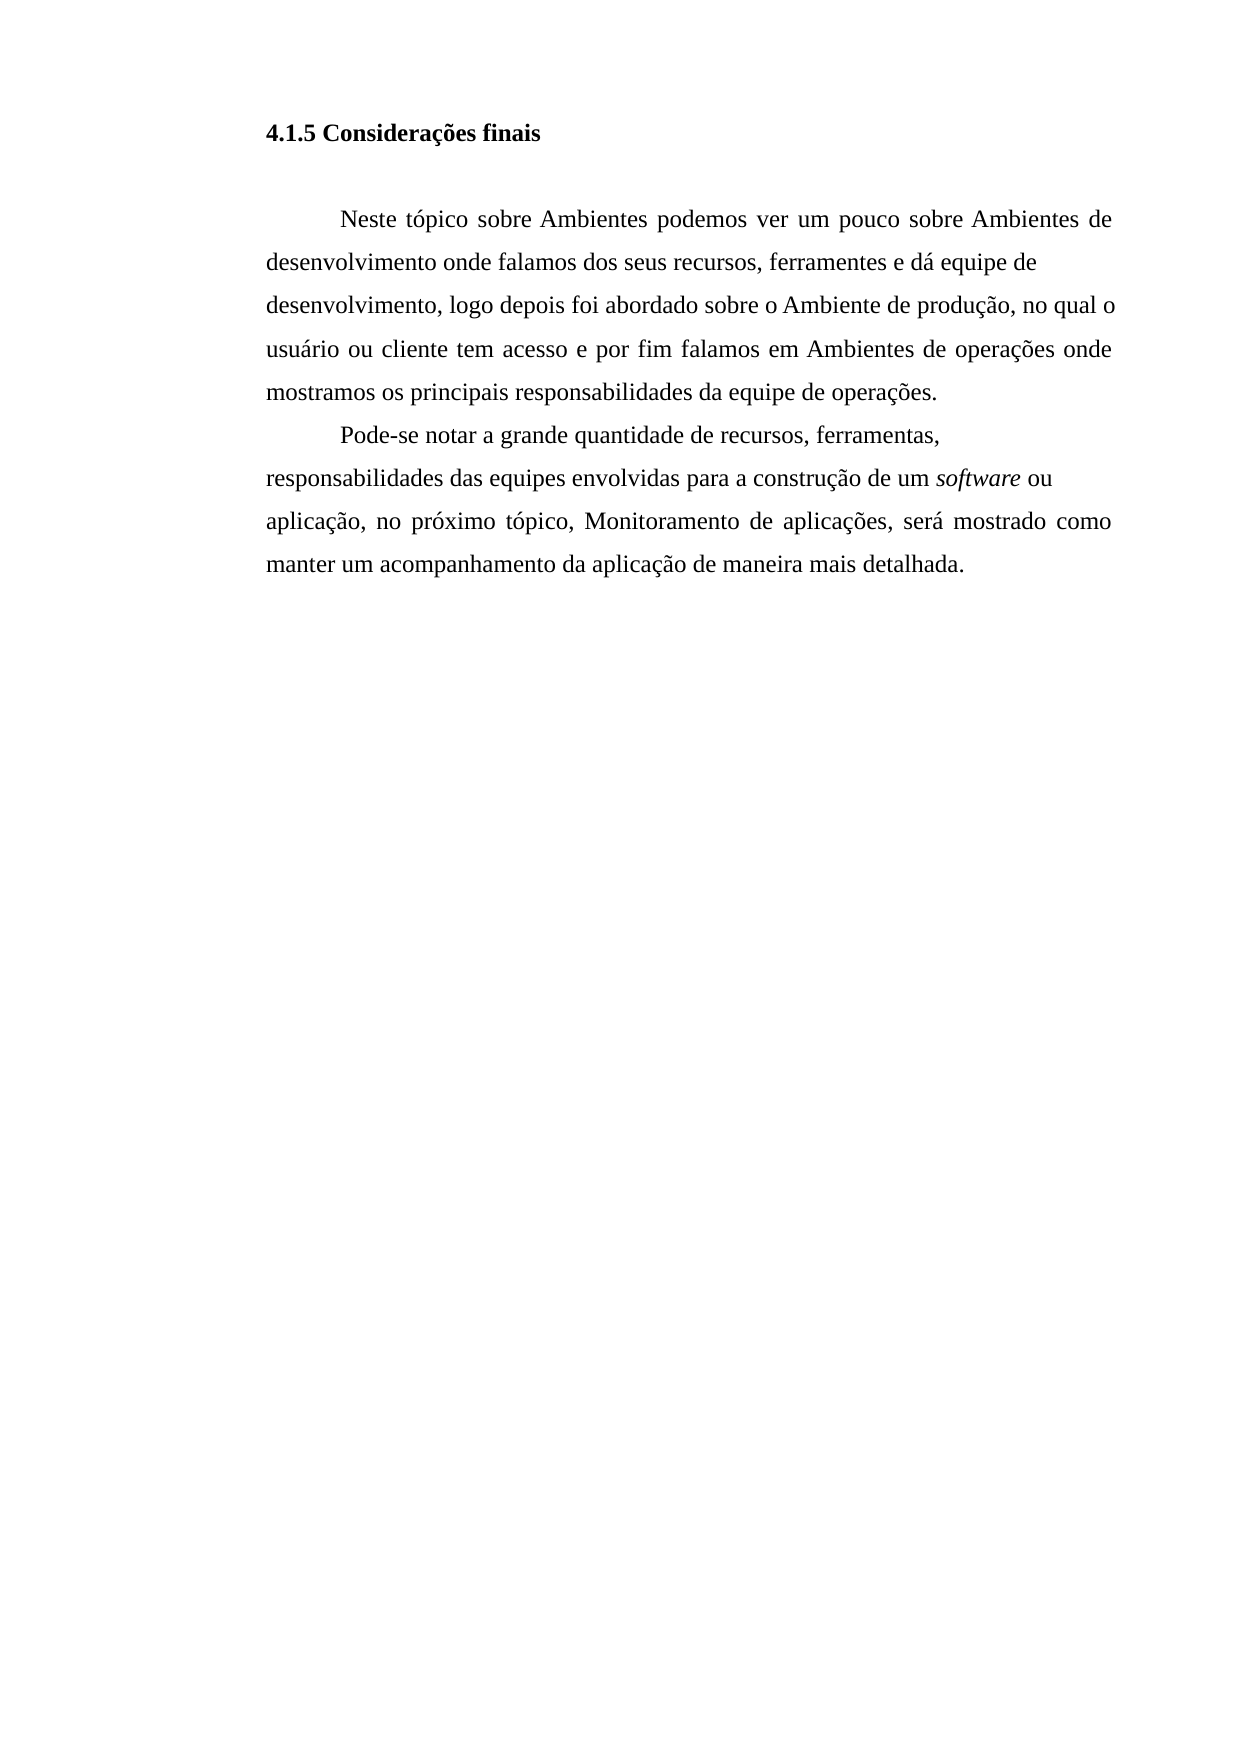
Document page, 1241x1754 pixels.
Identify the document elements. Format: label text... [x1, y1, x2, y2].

text Neste tópico sobre Ambientes podemos ver um pouco sobre Ambientes de desenvolvimento onde falamos dos seus recursos, ferramentes e dá equipe de desenvolvimento, logo depois foi abordado sobre o Ambiente de produção, no qual o usuário ou cliente tem acesso e por fim falamos em Ambientes de operações onde mostramos os principais responsabilidades da equipe de operações. [118, 204, 1122, 406]
text 4.1.5 Considerações finais [118, 118, 1122, 147]
text Pode-se notar a grande quantidade de recursos, ferramentas, responsabilidades das equipes envolvidas para a construção de um software ou aplicação, no próximo tópico, Monitoramento de aplicações, será mostrado como manter um acompanhamento da aplicação de maneira mais detalhada. [118, 420, 1122, 578]
